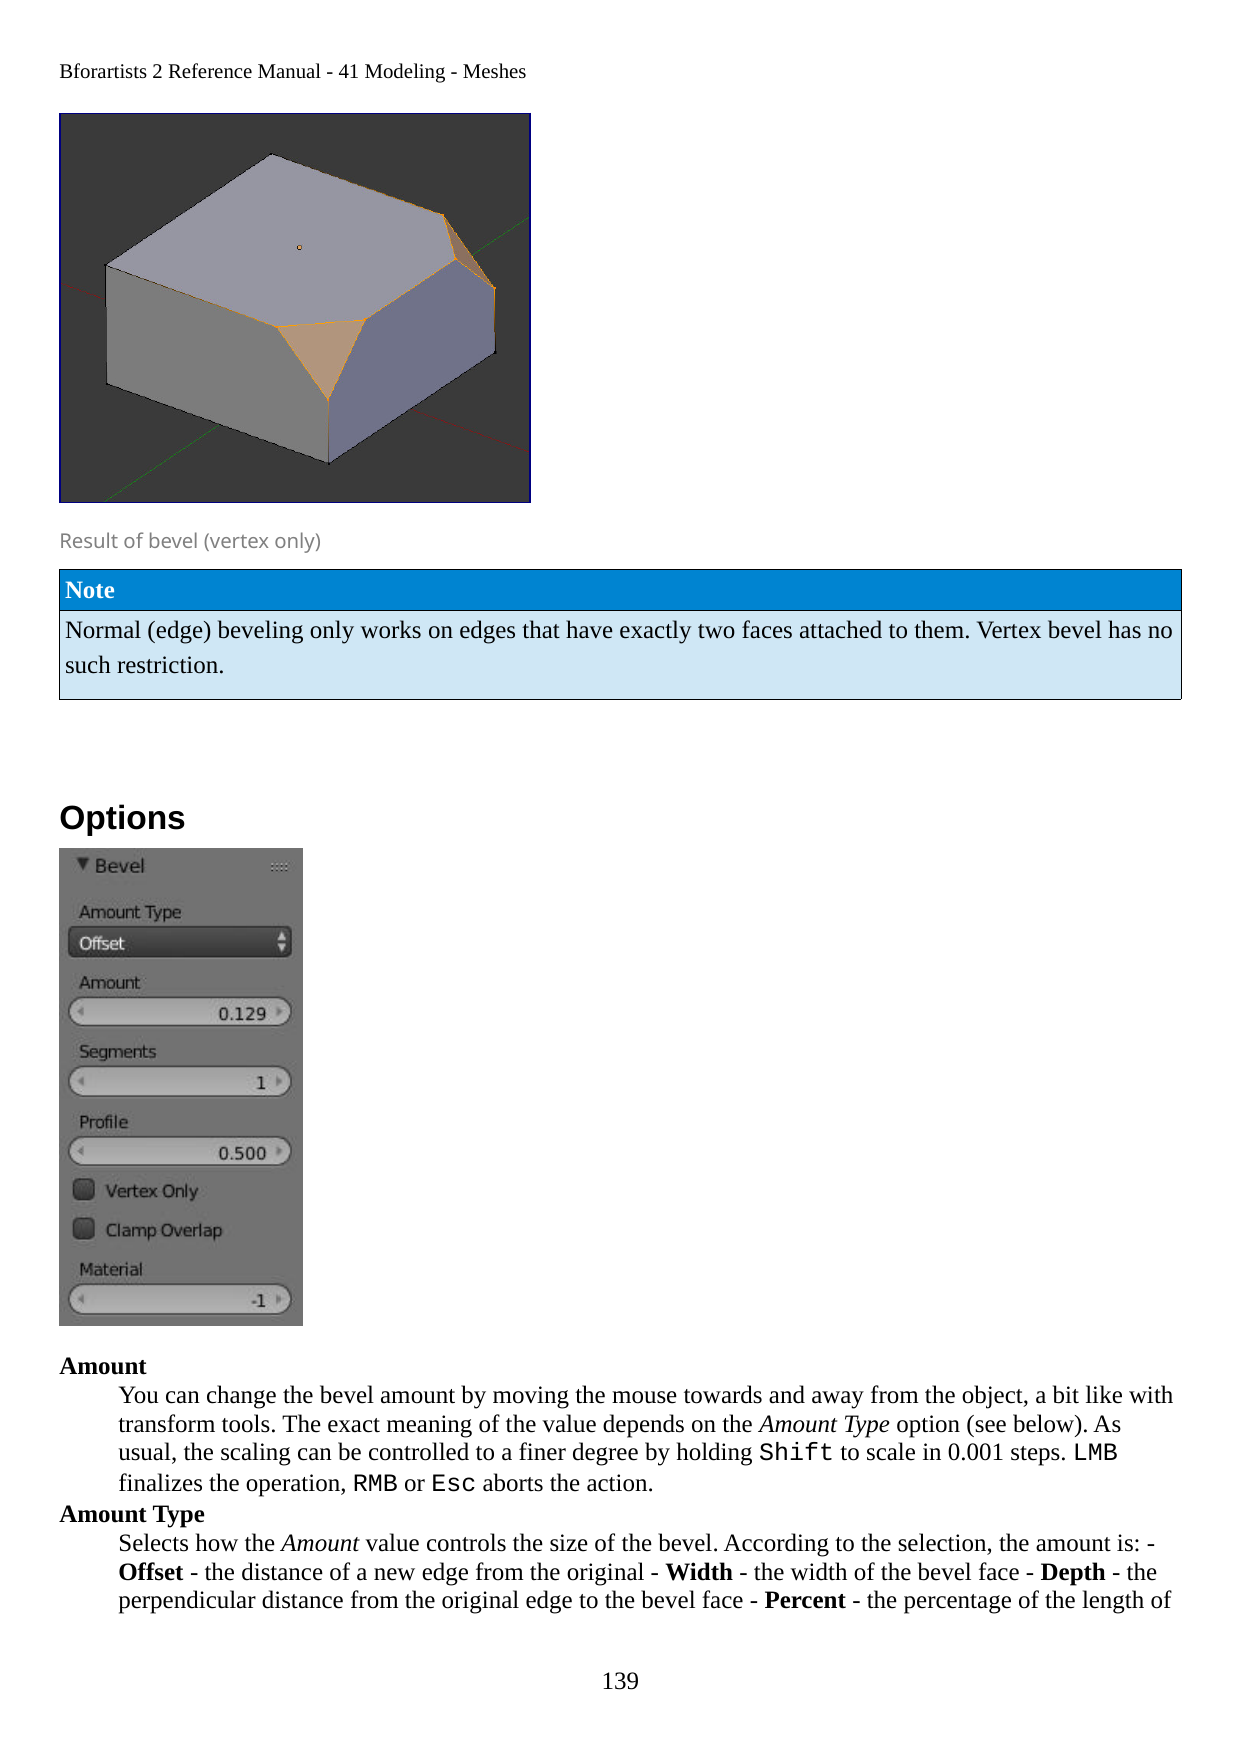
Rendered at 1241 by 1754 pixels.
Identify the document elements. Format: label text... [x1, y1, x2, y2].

subtitle Options [59, 798, 1181, 836]
subtitle Amount [59, 1351, 1181, 1380]
subtitle Amount Type [59, 1499, 1181, 1528]
list You can change the bevel amount by moving the mouse towards and away from the object, a bit like with transform tools. The exact meaning of the value depends on the Amount Type option (see below). As usual, the scaling can be controlled to a finer degree by holding Shift to scale in 0.001 steps. LMB finalizes the operation, RMB or Esc aborts the action. [118, 1380, 1181, 1499]
picture [61, 114, 529, 502]
list Selects how the Amount value controls the size of the bevel. According to the selection, the amount is: - Offset - the distance of a new edge from the original - Width - the width of the bevel face - Depth - the perpendicular distance from the original edge to the bevel face - Percent - the percentage of the length of [118, 1528, 1181, 1614]
table_cell Normal (edge) beveling only works on edges that have exactly two faces attached to them. Vertex bevel has no such restriction. [60, 611, 1181, 699]
text Result of bevel (vertex only) [59, 523, 1181, 555]
table_header Note [60, 570, 1181, 610]
picture [59, 848, 303, 1326]
